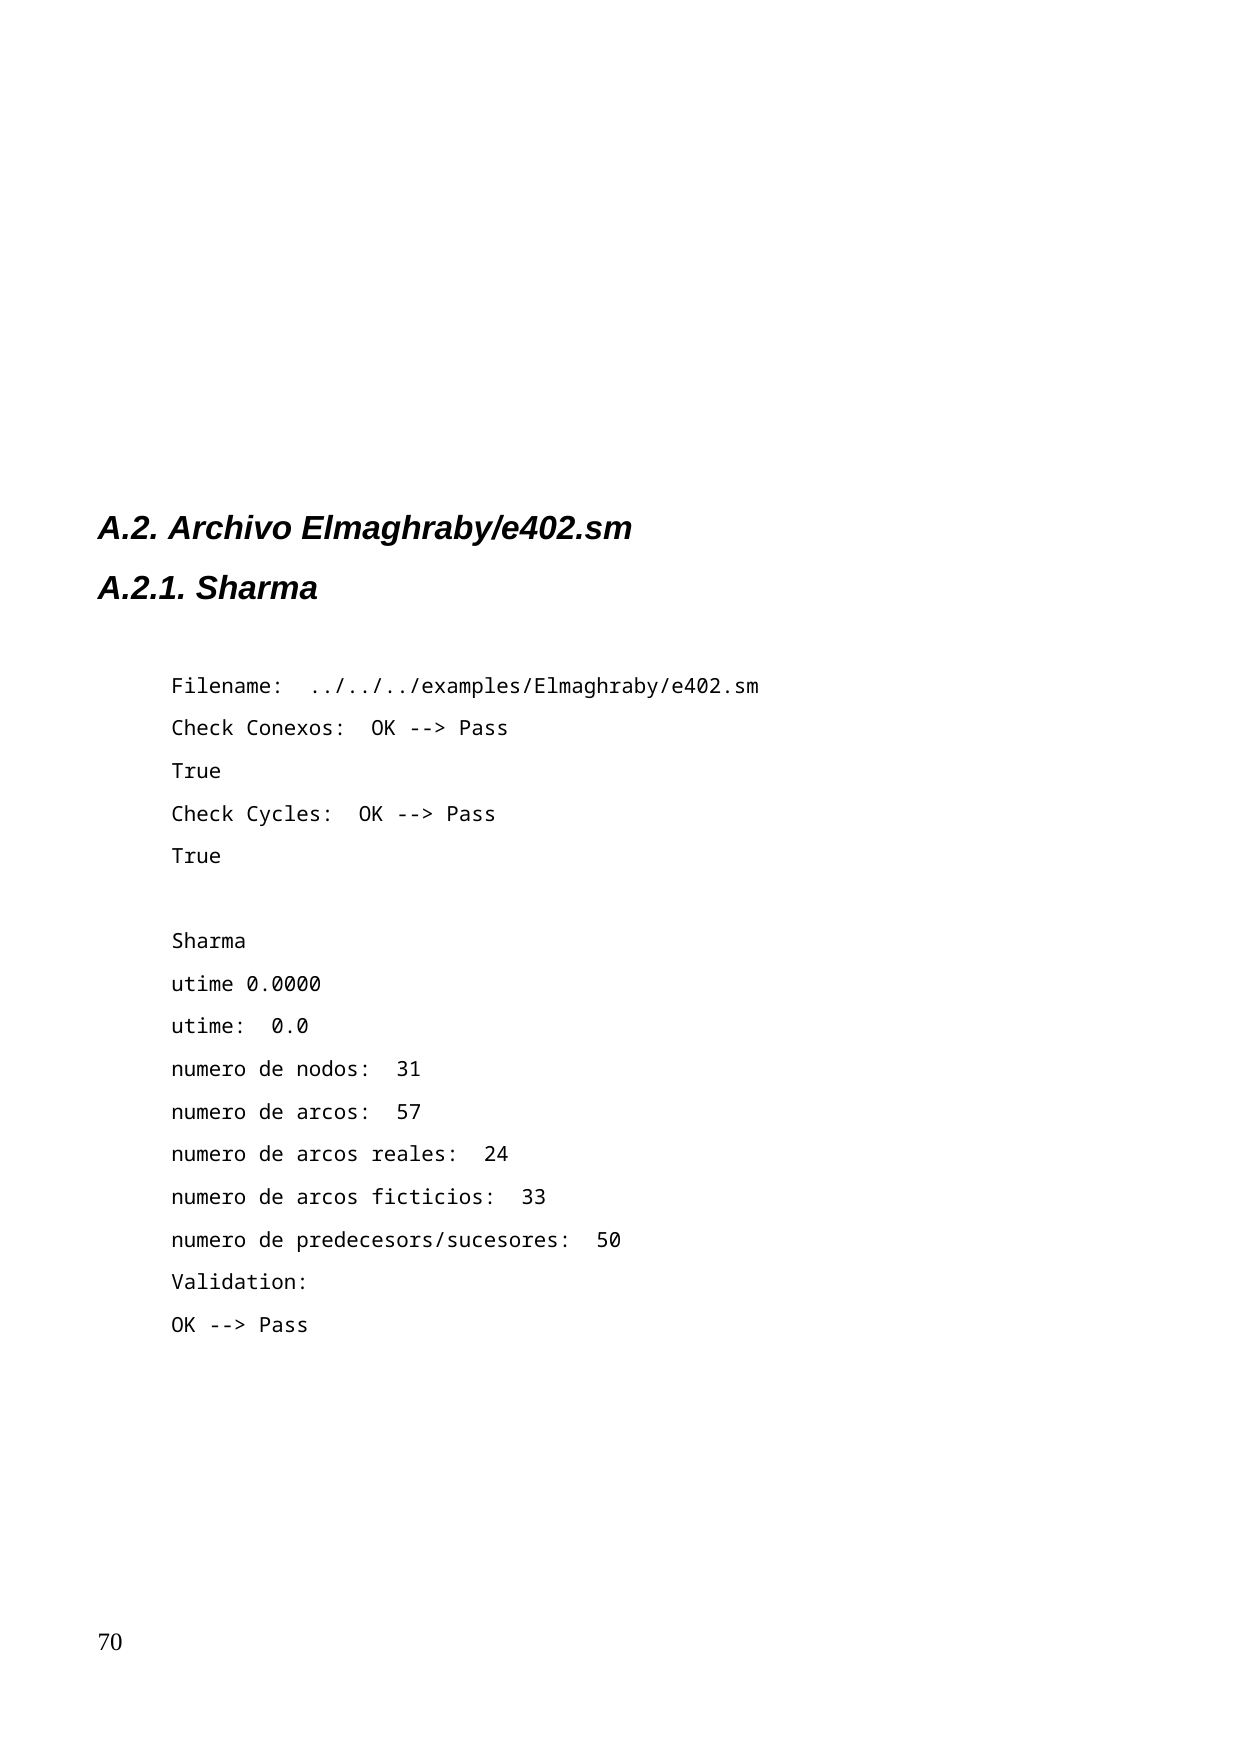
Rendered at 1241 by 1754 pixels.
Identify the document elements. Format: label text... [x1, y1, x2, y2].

subtitle Archivo Elmaghraby/e402.sm [97, 508, 1113, 547]
text numero de nodos: 31 [171, 1054, 1113, 1083]
text Filename: ../../../examples/Elmaghraby/e402.sm [97, 671, 1113, 699]
text numero de arcos reales: 24 [171, 1139, 1113, 1168]
text Check Conexos: OK --> Pass [171, 713, 1113, 742]
text Validation: [171, 1267, 1113, 1296]
subtitle Sharma [97, 568, 1113, 606]
text utime 0.0000 [171, 969, 1113, 997]
text OK --> Pass [171, 1310, 1113, 1338]
text Sharma [171, 926, 1113, 955]
text numero de arcos: 57 [171, 1097, 1113, 1125]
text numero de predecesors/sucesores: 50 [171, 1225, 1113, 1253]
text True [171, 756, 1113, 784]
text True [171, 841, 1113, 870]
text numero de arcos ficticios: 33 [171, 1182, 1113, 1211]
text utime: 0.0 [171, 1012, 1113, 1040]
text Check Cycles: OK --> Pass [171, 799, 1113, 827]
